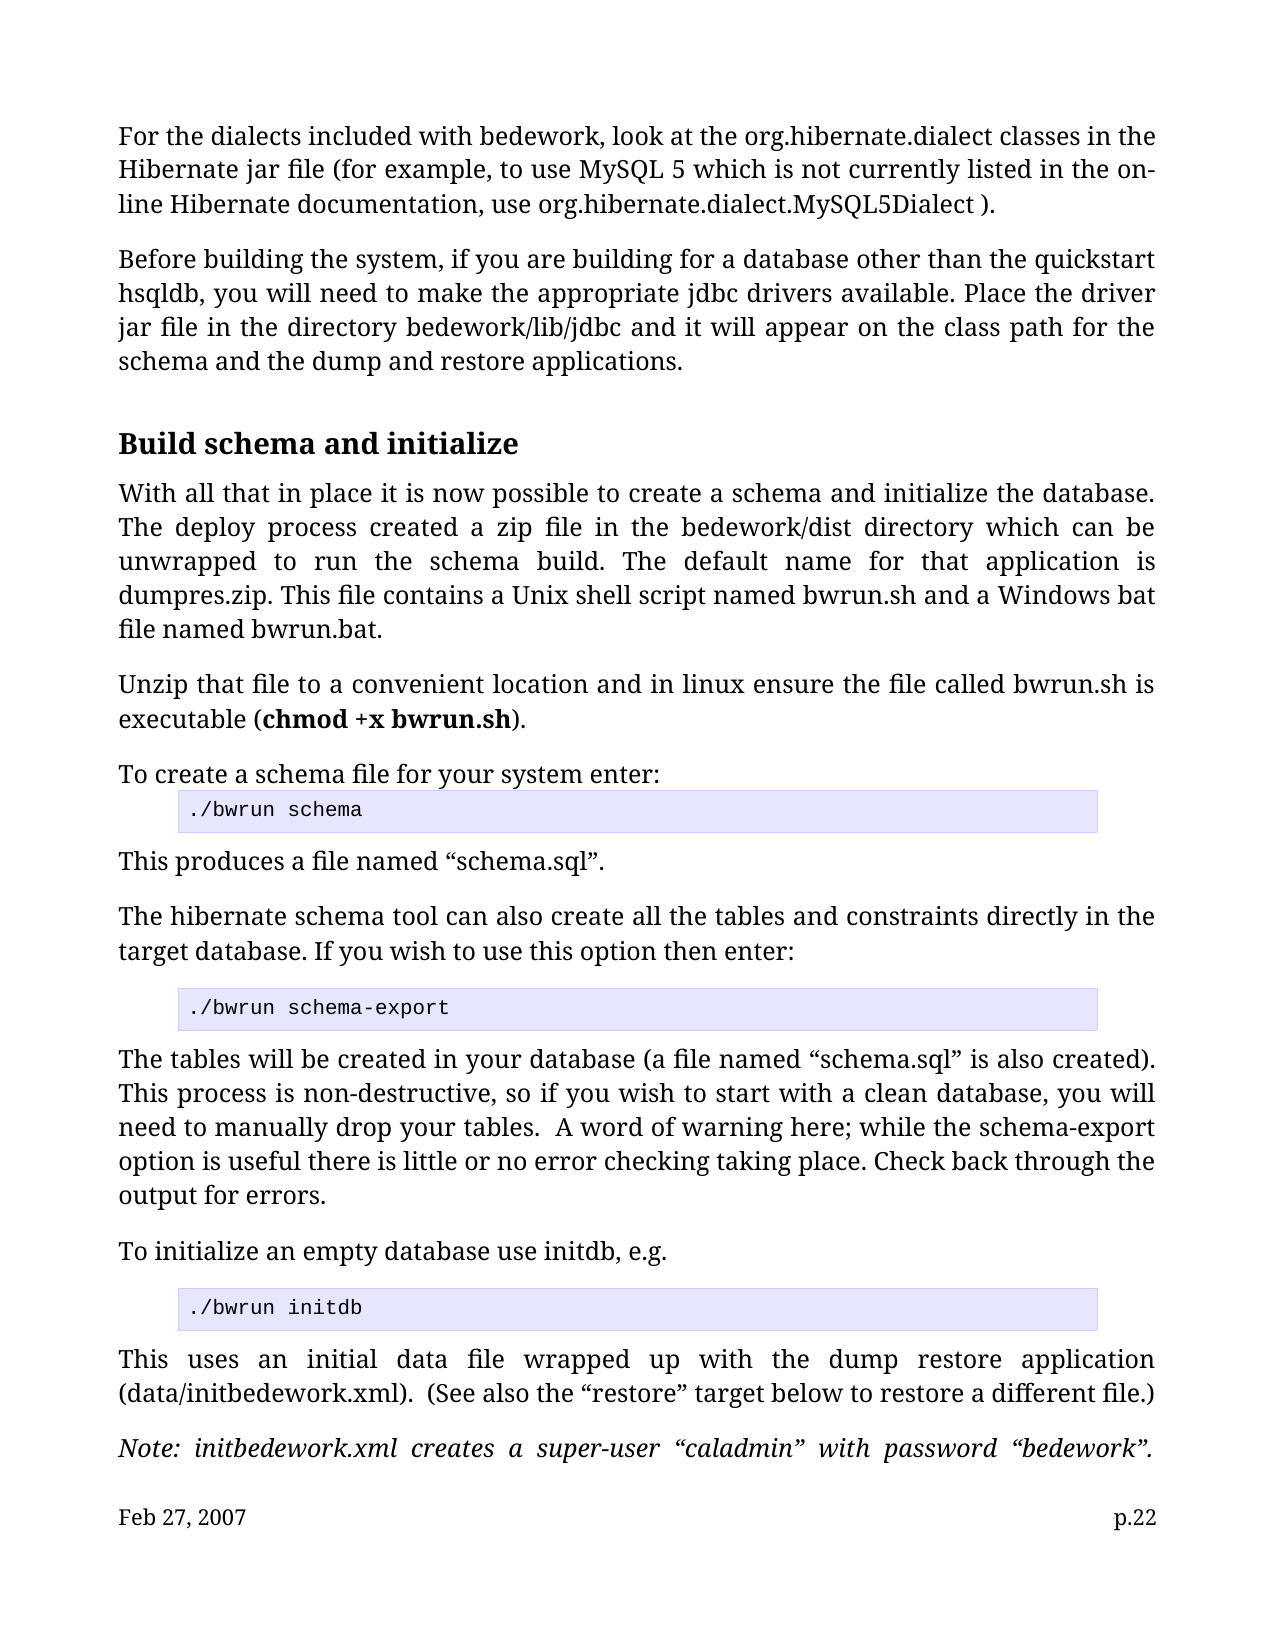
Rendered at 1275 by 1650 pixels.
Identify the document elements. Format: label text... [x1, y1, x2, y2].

subtitle Build schema and initialize [118, 424, 1157, 463]
text ./bwrun schema [179, 791, 1097, 832]
text For the dialects included with bedework, look at the org.hibernate.dialect classes in the Hibernate jar file (for example, to use MySQL 5 which is not currently listed in the on-line Hibernate documentation, use org.hibernate.dialect.MySQL5Dialect ). [118, 118, 1157, 220]
text To create a schema file for your system enter: [118, 756, 1157, 790]
text Unzip that file to a convenient location and in linux ensure the file called bwrun.sh is executable (chmod +x bwrun.sh). [118, 667, 1157, 735]
text With all that in place it is now possible to create a schema and initialize the database. The deploy process created a zip file in the bedework/dist directory which can be unwrapped to run the schema build. The default name for that application is dumpres.zip. This file contains a Unix shell script named bwrun.sh and a Windows bat file named bwrun.bat. [118, 476, 1157, 646]
text ./bwrun schema-export [179, 989, 1097, 1030]
text The tables will be created in your database (a file named “schema.sql” is also created). This process is non-destructive, so if you wish to start with a clean database, you will need to manually drop your tables. A word of warning here; while the schema-export option is useful there is little or no error checking taking place. Check back through the output for errors. [118, 1042, 1157, 1212]
text ./bwrun initdb [179, 1289, 1097, 1330]
text This produces a file named “schema.sql”. [118, 844, 1157, 878]
text Before building the system, if you are building for a database other than the quickstart hsqldb, you will need to make the appropriate jdbc drivers available. Place the driver jar file in the directory bedework/lib/jdbc and it will appear on the class path for the schema and the dump and restore applications. [118, 241, 1157, 378]
text The hibernate schema tool can also create all the tables and constraints directly in the target database. If you wish to use this option then enter: [118, 899, 1157, 967]
text This uses an initial data file wrapped up with the dump restore application (data/initbedework.xml). (See also the “restore” target below to restore a different file.) [118, 1342, 1157, 1410]
text Note: initbedework.xml creates a super-user “caladmin” with password “bedework”. [118, 1431, 1157, 1465]
text To initialize an empty database use initdb, e.g. [118, 1233, 1157, 1267]
